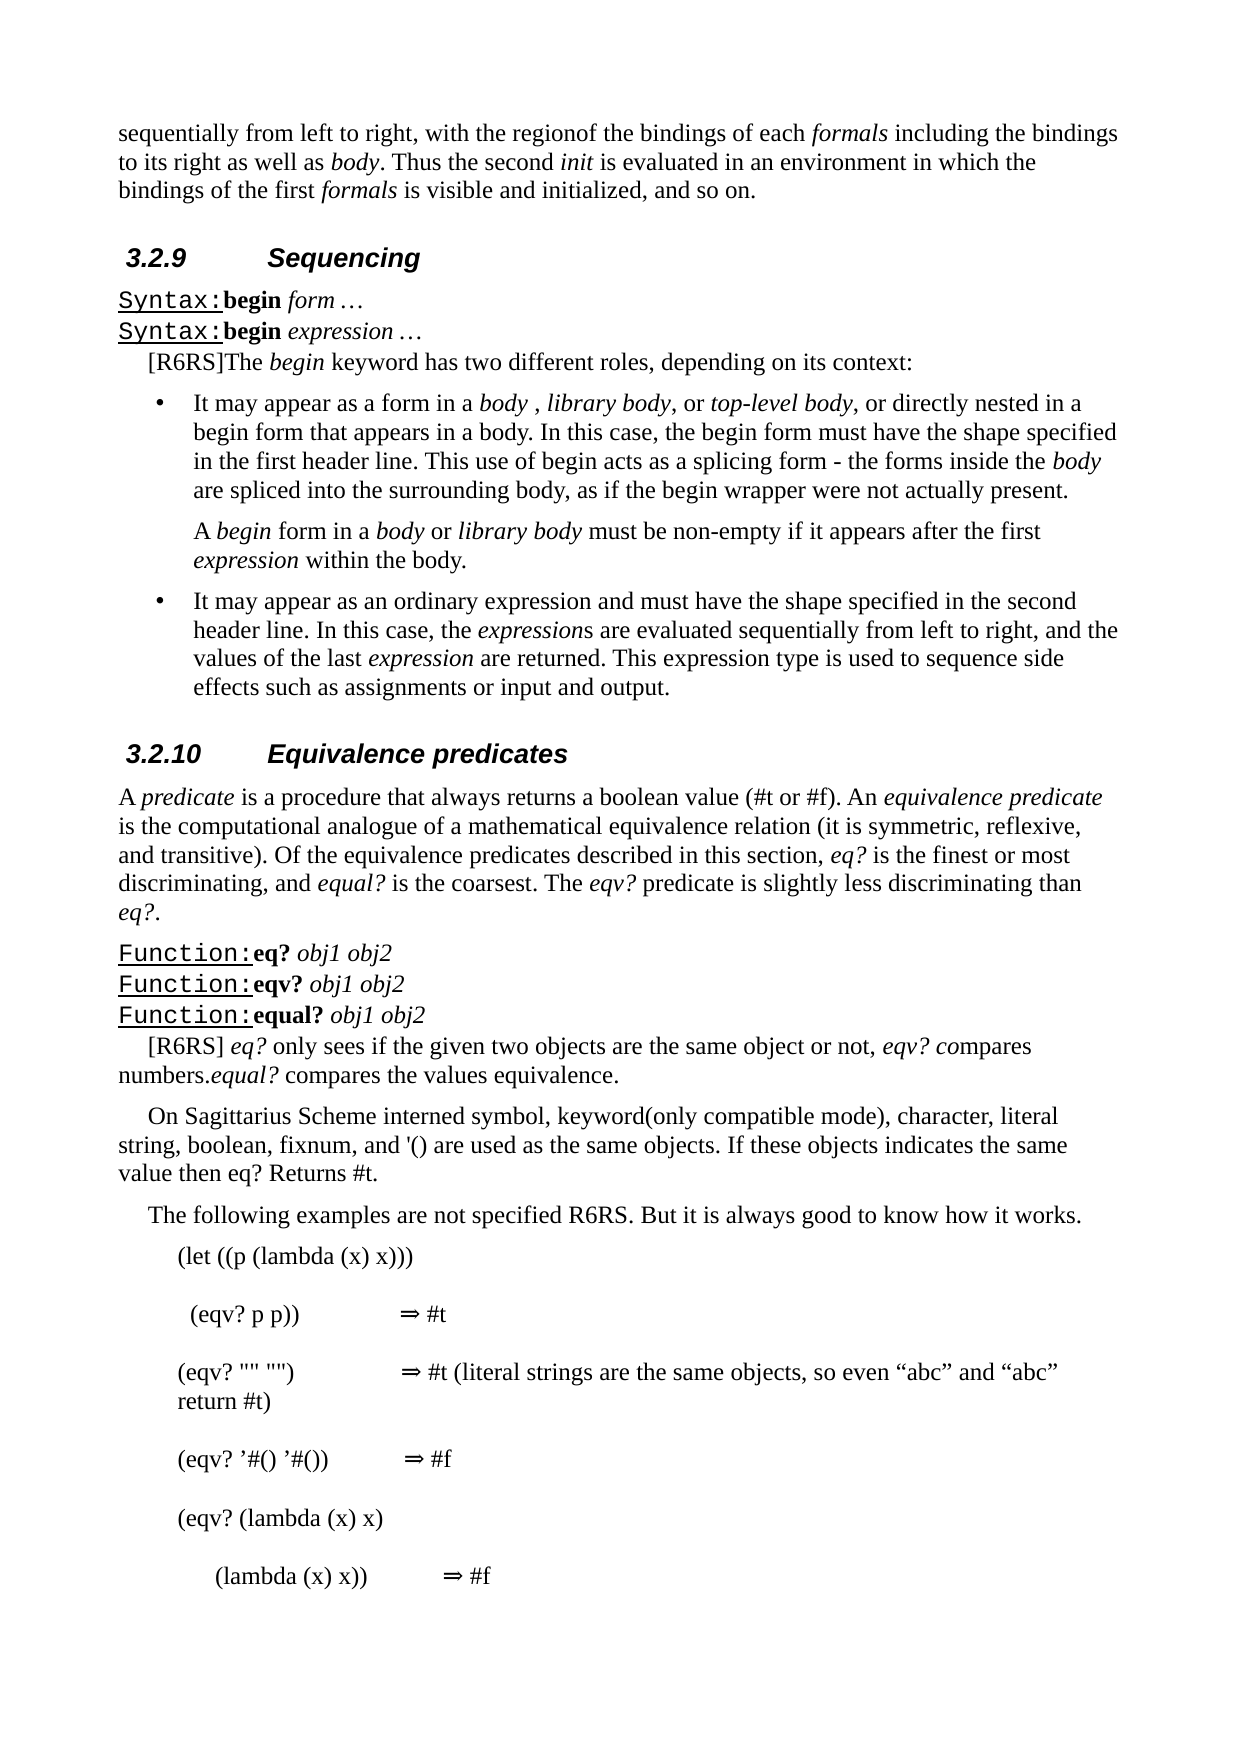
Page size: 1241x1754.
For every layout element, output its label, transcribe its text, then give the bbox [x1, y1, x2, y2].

text (lambda (x) x)) ⇒ #f [177, 1561, 1063, 1590]
text Function:equal? obj1 obj2 [118, 1000, 1122, 1031]
text [R6RS]The begin keyword has two different roles, depending on its context: [118, 347, 1122, 376]
text A predicate is a procedure that always returns a boolean value (#t or #f). An equivalence predicate is the computational analogue of a mathematical equivalence relation (it is symmetric, reflexive, and transitive). Of the equivalence predicates described in this section, eq? is the finest or most discriminating, and equal? is the coarsest. The eqv? predicate is slightly less discriminating than eq?. [118, 782, 1122, 926]
text Function:eqv? obj1 obj2 [118, 969, 1122, 1000]
text sequentially from left to right, with the regionof the bindings of each formals including the bindings to its right as well as body. Thus the second init is evaluated in an environment in which the bindings of the first formals is visible and initialized, and so on. [118, 118, 1122, 204]
text Syntax:begin expression … [118, 316, 1122, 347]
subtitle Sequencing [118, 242, 1122, 273]
list A begin form in a body or library body must be non-empty if it appears after the first expression within the body. [156, 516, 1122, 573]
text (eqv? (lambda (x) x) [177, 1503, 1063, 1531]
text Function:eq? obj1 obj2 [118, 938, 1122, 969]
text The following examples are not specified R6RS. But it is always good to know how it works. [118, 1200, 1122, 1228]
list It may appear as an ordinary expression and must have the shape specified in the second header line. In this case, the expressions are evaluated sequentially from left to right, and the values of the last expression are returned. This expression type is used to sequence side effects such as assignments or input and output. [156, 586, 1122, 701]
text (eqv? "" "") ⇒ #t (literal strings are the same objects, so even “abc” and “abc” return #t) [177, 1357, 1063, 1415]
text (eqv? p p)) ⇒ #t [177, 1299, 1063, 1328]
text [R6RS] eq? only sees if the given two objects are the same object or not, eqv? compares numbers.equal? compares the values equivalence. [118, 1031, 1122, 1088]
subtitle Equivalence predicates [118, 738, 1122, 770]
text On Sagittarius Scheme interned symbol, keyword(only compatible mode), character, literal string, boolean, fixnum, and '() are used as the same objects. If these objects indicates the same value then eq? Returns #t. [118, 1101, 1122, 1187]
text (eqv? ’#() ’#()) ⇒ #f [177, 1444, 1063, 1473]
text Syntax:begin form … [118, 286, 1122, 316]
list It may appear as a form in a body , library body, or top-level body, or directly nested in a begin form that appears in a body. In this case, the begin form must have the shape specified in the first header line. This use of begin acts as a splicing form - the forms inside the body are spliced into the surrounding body, as if the begin wrapper were not actually present. [156, 388, 1122, 503]
text (let ((p (lambda (x) x))) [177, 1241, 1063, 1270]
